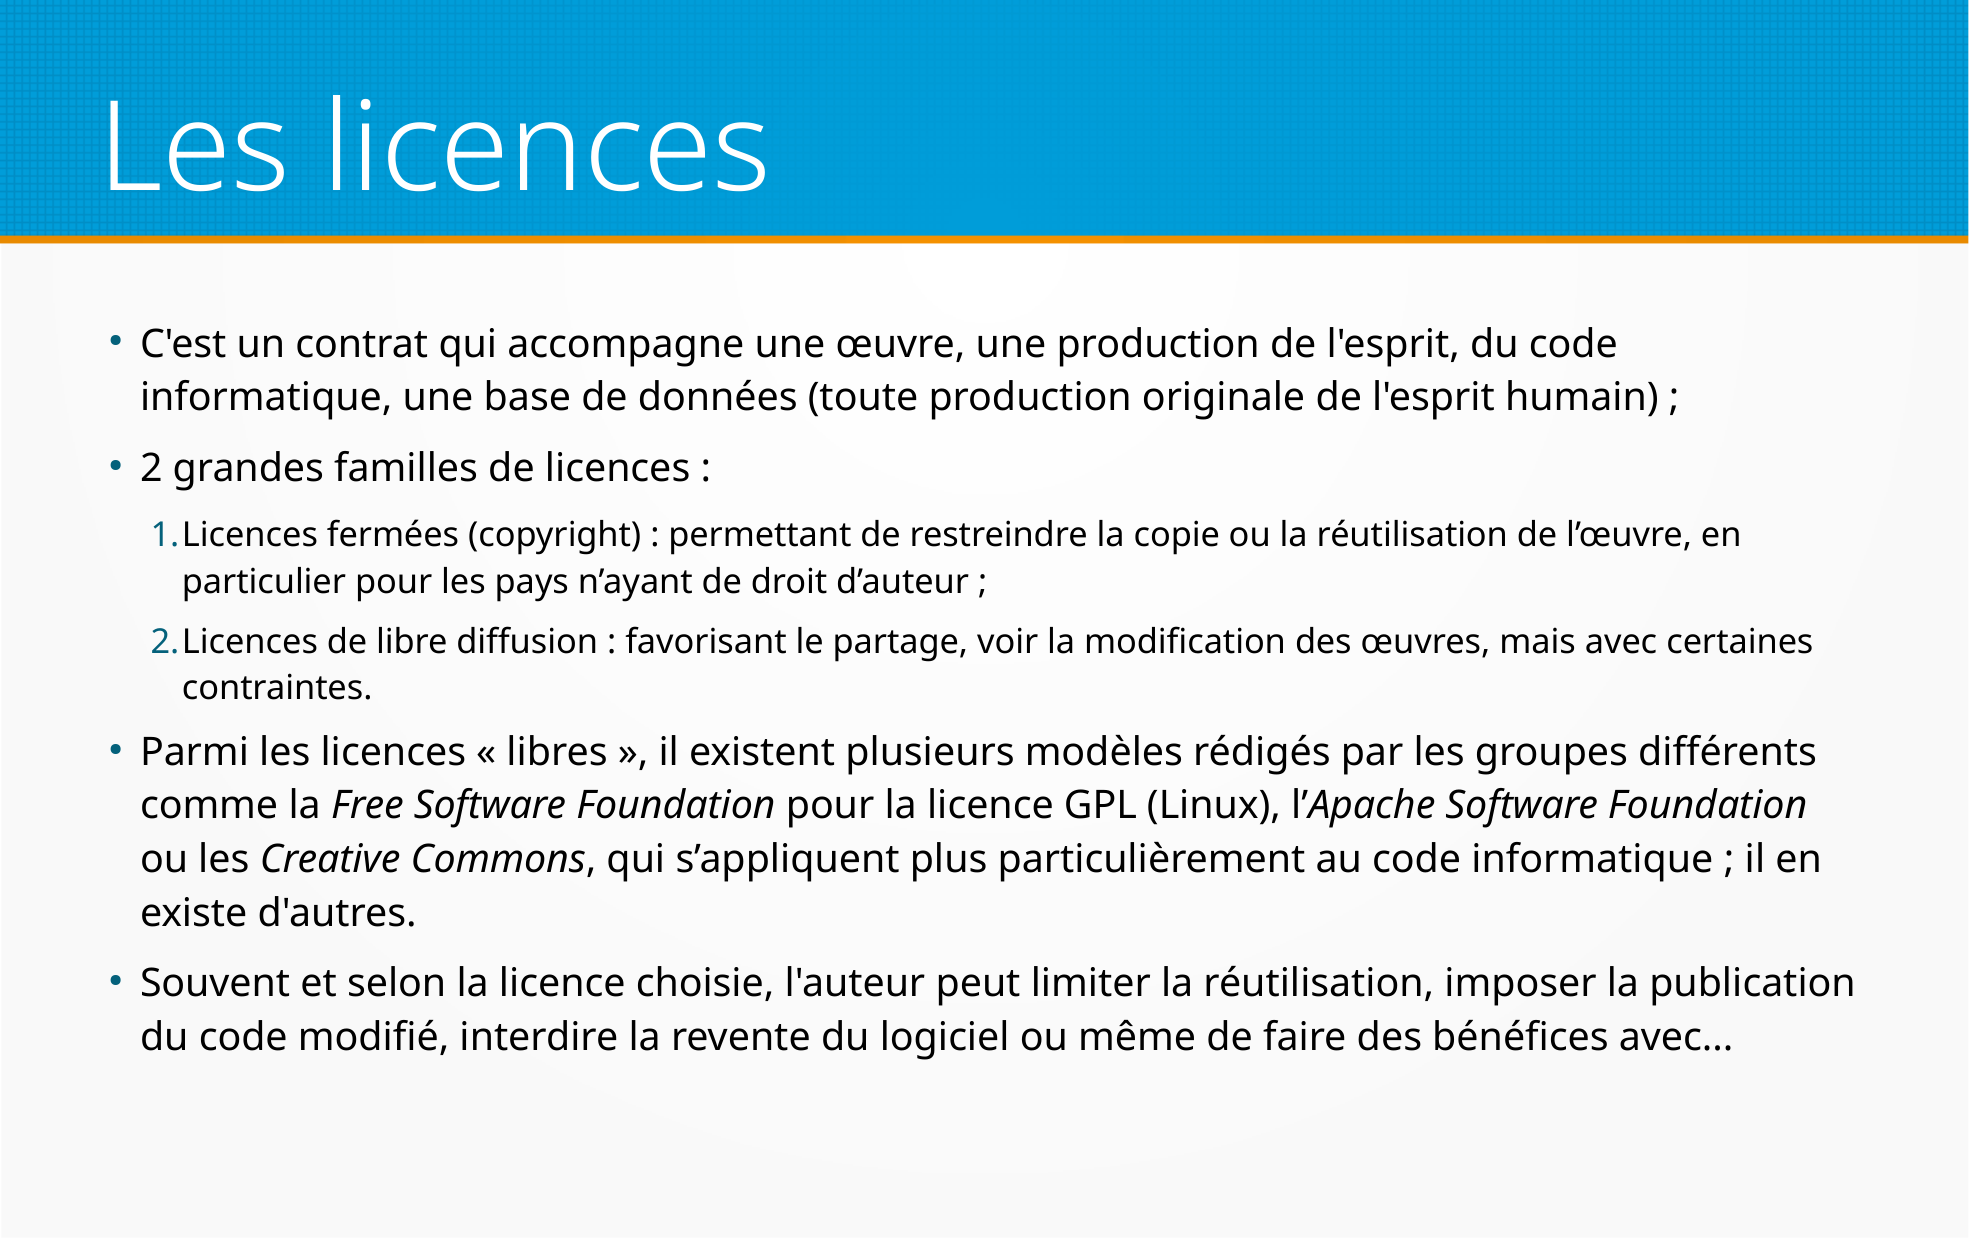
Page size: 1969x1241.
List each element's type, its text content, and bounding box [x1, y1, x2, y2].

picture [0, 236, 1969, 1241]
list C'est un contrat qui accompagne une œuvre, une production de l'esprit, du code informatique, une base de données (toute production originale de l'esprit humain) ; 2 grandes familles de licences : Licences fermées (copyright) : permettant de restreindre la copie ou la réutilisation de l’œuvre, en particulier pour les pays n’ayant de droit d’auteur ; Licences de libre diffusion : favorisant le partage, voir la modification des œuvres, mais avec certaines contraintes. Parmi les licences « libres », il existent plusieurs modèles rédigés par les groupes différents comme la Free Software Foundation pour la licence GPL (Linux), l’Apache Software Foundation ou les Creative Commons, qui s’appliquent plus particulièrement au code informatique ; il en existe d'autres. Souvent et selon la licence choisie, l'auteur peut limiter la réutilisation, imposer la publication du code modifié, interdire la revente du logiciel ou même de faire des bénéfices avec... [98, 315, 1861, 1081]
title Les licences [98, 19, 1870, 227]
